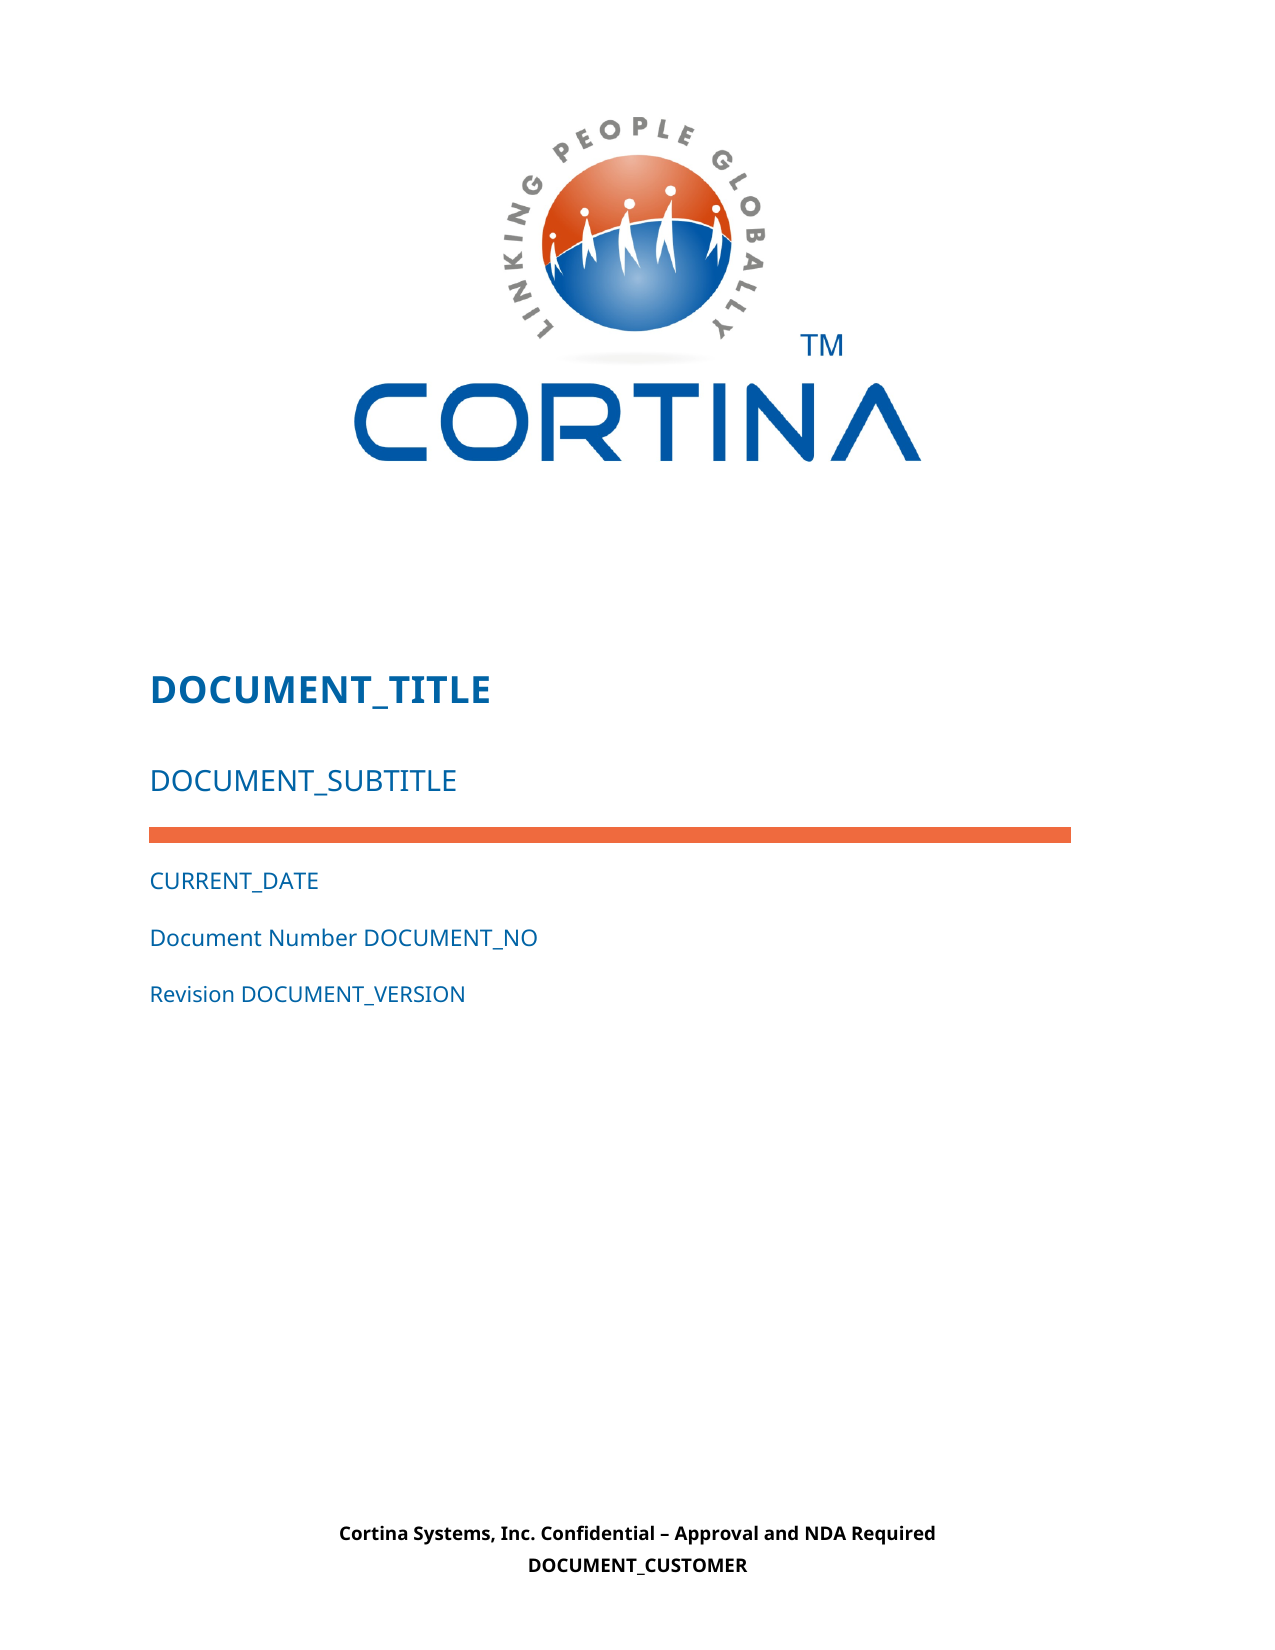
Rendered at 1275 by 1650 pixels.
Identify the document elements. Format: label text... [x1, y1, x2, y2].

title DOCUMENT_TITLE [149, 663, 1126, 714]
picture [342, 106, 933, 471]
table_header [149, 827, 1071, 843]
subtitle DOCUMENT_SUBTITLE [149, 760, 1126, 800]
text Document Number DOCUMENT_NO [149, 922, 1126, 953]
text Revision DOCUMENT_VERSION [149, 978, 1126, 1008]
text CURRENT_DATE [149, 864, 1126, 896]
